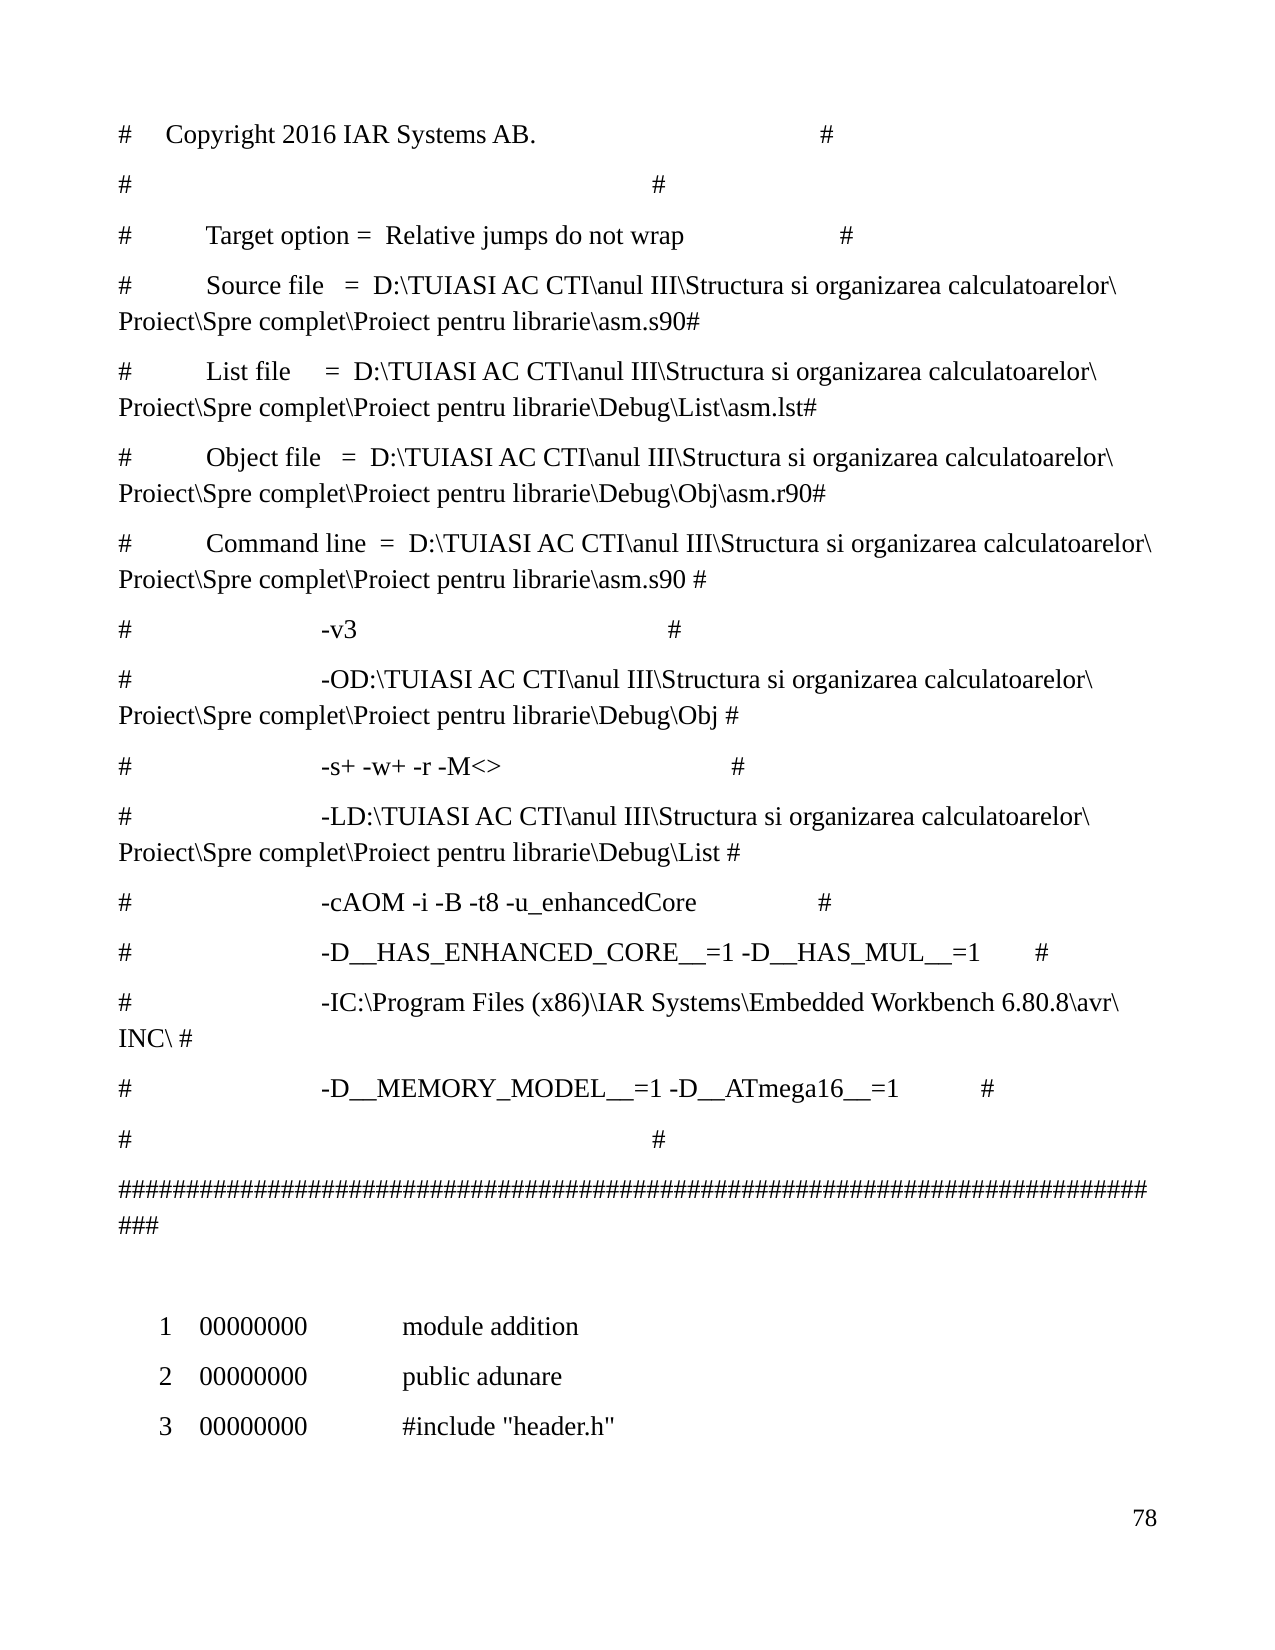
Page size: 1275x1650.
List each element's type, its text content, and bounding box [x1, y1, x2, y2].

text # -D__MEMORY_MODEL__=1 -D__ATmega16__=1 # [118, 1073, 1157, 1104]
text 1 00000000 module addition [118, 1309, 1157, 1341]
text # -D__HAS_ENHANCED_CORE__=1 -D__HAS_MUL__=1 # [118, 936, 1157, 967]
text # Target option = Relative jumps do not wrap # [118, 219, 1157, 250]
text # Command line = D:\TUIASI AC CTI\anul III\Structura si organizarea calculatoarelor\Proiect\Spre complet\Proiect pentru librarie\asm.s90 # [118, 527, 1157, 594]
text 2 00000000 public adunare [118, 1360, 1157, 1391]
text # -LD:\TUIASI AC CTI\anul III\Structura si organizarea calculatoarelor\Proiect\Spre complet\Proiect pentru librarie\Debug\List # [118, 800, 1157, 867]
text # -v3 # [118, 613, 1157, 644]
text # -IC:\Program Files (x86)\IAR Systems\Embedded Workbench 6.80.8\avr\INC\ # [118, 987, 1157, 1053]
text # Source file = D:\TUIASI AC CTI\anul III\Structura si organizarea calculatoarelor\Proiect\Spre complet\Proiect pentru librarie\asm.s90# [118, 269, 1157, 336]
text # List file = D:\TUIASI AC CTI\anul III\Structura si organizarea calculatoarelor\Proiect\Spre complet\Proiect pentru librarie\Debug\List\asm.lst# [118, 355, 1157, 422]
text ############################################################################### [118, 1173, 1157, 1240]
text # -OD:\TUIASI AC CTI\anul III\Structura si organizarea calculatoarelor\Proiect\Spre complet\Proiect pentru librarie\Debug\Obj # [118, 663, 1157, 730]
text # # [118, 1123, 1157, 1154]
text # Copyright 2016 IAR Systems AB. # [118, 118, 1157, 149]
text # Object file = D:\TUIASI AC CTI\anul III\Structura si organizarea calculatoarelor\Proiect\Spre complet\Proiect pentru librarie\Debug\Obj\asm.r90# [118, 441, 1157, 508]
text # -s+ -w+ -r -M<> # [118, 749, 1157, 781]
text 3 00000000 #include "header.h" [118, 1410, 1157, 1441]
text # # [118, 168, 1157, 199]
text # -cAOM -i -B -t8 -u_enhancedCore # [118, 886, 1157, 917]
